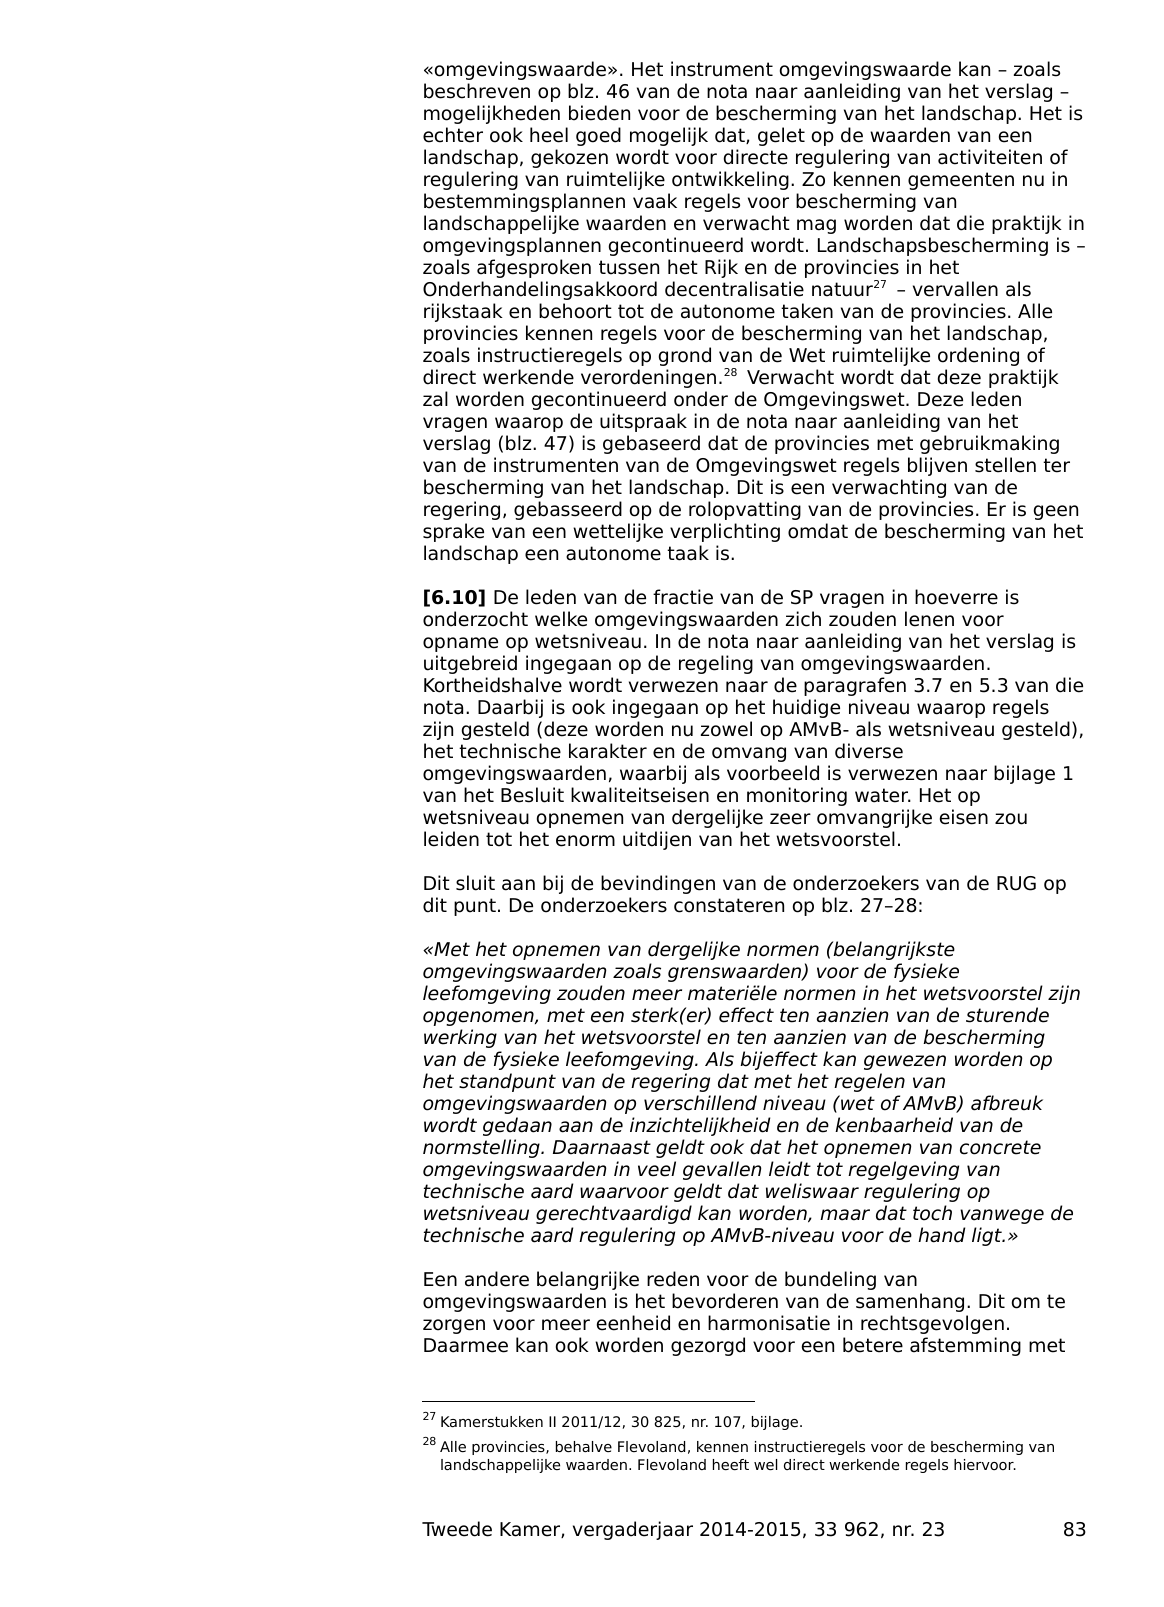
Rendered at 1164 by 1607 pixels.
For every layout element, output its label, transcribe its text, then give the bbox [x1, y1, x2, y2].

text Dit sluit aan bij de bevindingen van de onderzoekers van de RUG op dit punt. De onderzoekers constateren op blz. 27–28: [422, 873, 1087, 917]
text «Met het opnemen van dergelijke normen (belangrijkste omgevingswaarden zoals grenswaarden) voor de fysieke leefomgeving zouden meer materiële normen in het wetsvoorstel zijn opgenomen, met een sterk(er) effect ten aanzien van de sturende werking van het wetsvoorstel en ten aanzien van de bescherming van de fysieke leefomgeving. Als bijeffect kan gewezen worden op het standpunt van de regering dat met het regelen van omgevingswaarden op verschillend niveau (wet of AMvB) afbreuk wordt gedaan aan de inzichtelijkheid en de kenbaarheid van de normstelling. Daarnaast geldt ook dat het opnemen van concrete omgevingswaarden in veel gevallen leidt tot regelgeving van technische aard waarvoor geldt dat weliswaar regulering op wetsniveau gerechtvaardigd kan worden, maar dat toch vanwege de technische aard regulering op AMvB-niveau voor de hand ligt.» [422, 939, 1087, 1247]
text Kamerstukken II 2011/12, 30 825, nr. 107, bijlage. [422, 1410, 1087, 1432]
text «omgevingswaarde». Het instrument omgevingswaarde kan – zoals beschreven op blz. 46 van de nota naar aanleiding van het verslag – mogelijkheden bieden voor de bescherming van het landschap. Het is echter ook heel goed mogelijk dat, gelet op de waarden van een landschap, gekozen wordt voor directe regulering van activiteiten of regulering van ruimtelijke ontwikkeling. Zo kennen gemeenten nu in bestemmingsplannen vaak regels voor bescherming van landschappelijke waarden en verwacht mag worden dat die praktijk in omgevingsplannen gecontinueerd wordt. Landschapsbescherming is – zoals afgesproken tussen het Rijk en de provincies in het Onderhandelingsakkoord decentralisatie natuur – vervallen als rijkstaak en behoort tot de autonome taken van de provincies. Alle provincies kennen regels voor de bescherming van het landschap, zoals instructieregels op grond van de Wet ruimtelijke ordening of direct werkende verordeningen. Verwacht wordt dat deze praktijk zal worden gecontinueerd onder de Omgevingswet. Deze leden vragen waarop de uitspraak in de nota naar aanleiding van het verslag (blz. 47) is gebaseerd dat de provincies met gebruikmaking van de instrumenten van de Omgevingswet regels blijven stellen ter bescherming van het landschap. Dit is een verwachting van de regering, gebasseerd op de rolopvatting van de provincies. Er is geen sprake van een wettelijke verplichting omdat de bescherming van het landschap een autonome taak is. [422, 59, 1087, 564]
text Een andere belangrijke reden voor de bundeling van omgevingswaarden is het bevorderen van de samenhang. Dit om te zorgen voor meer eenheid en harmonisatie in rechtsgevolgen. Daarmee kan ook worden gezorgd voor een betere afstemming met [422, 1269, 1087, 1357]
text Alle provincies, behalve Flevoland, kennen instructieregels voor de bescherming van landschappelijke waarden. Flevoland heeft wel direct werkende regels hiervoor. [422, 1435, 1087, 1474]
text [6.10] De leden van de fractie van de SP vragen in hoeverre is onderzocht welke omgevingswaarden zich zouden lenen voor opname op wetsniveau. In de nota naar aanleiding van het verslag is uitgebreid ingegaan op de regeling van omgevingswaarden. Kortheidshalve wordt verwezen naar de paragrafen 3.7 en 5.3 van die nota. Daarbij is ook ingegaan op het huidige niveau waarop regels zijn gesteld (deze worden nu zowel op AMvB- als wetsniveau gesteld), het technische karakter en de omvang van diverse omgevingswaarden, waarbij als voorbeeld is verwezen naar bijlage 1 van het Besluit kwaliteitseisen en monitoring water. Het op wetsniveau opnemen van dergelijke zeer omvangrijke eisen zou leiden tot het enorm uitdijen van het wetsvoorstel. [422, 587, 1087, 851]
